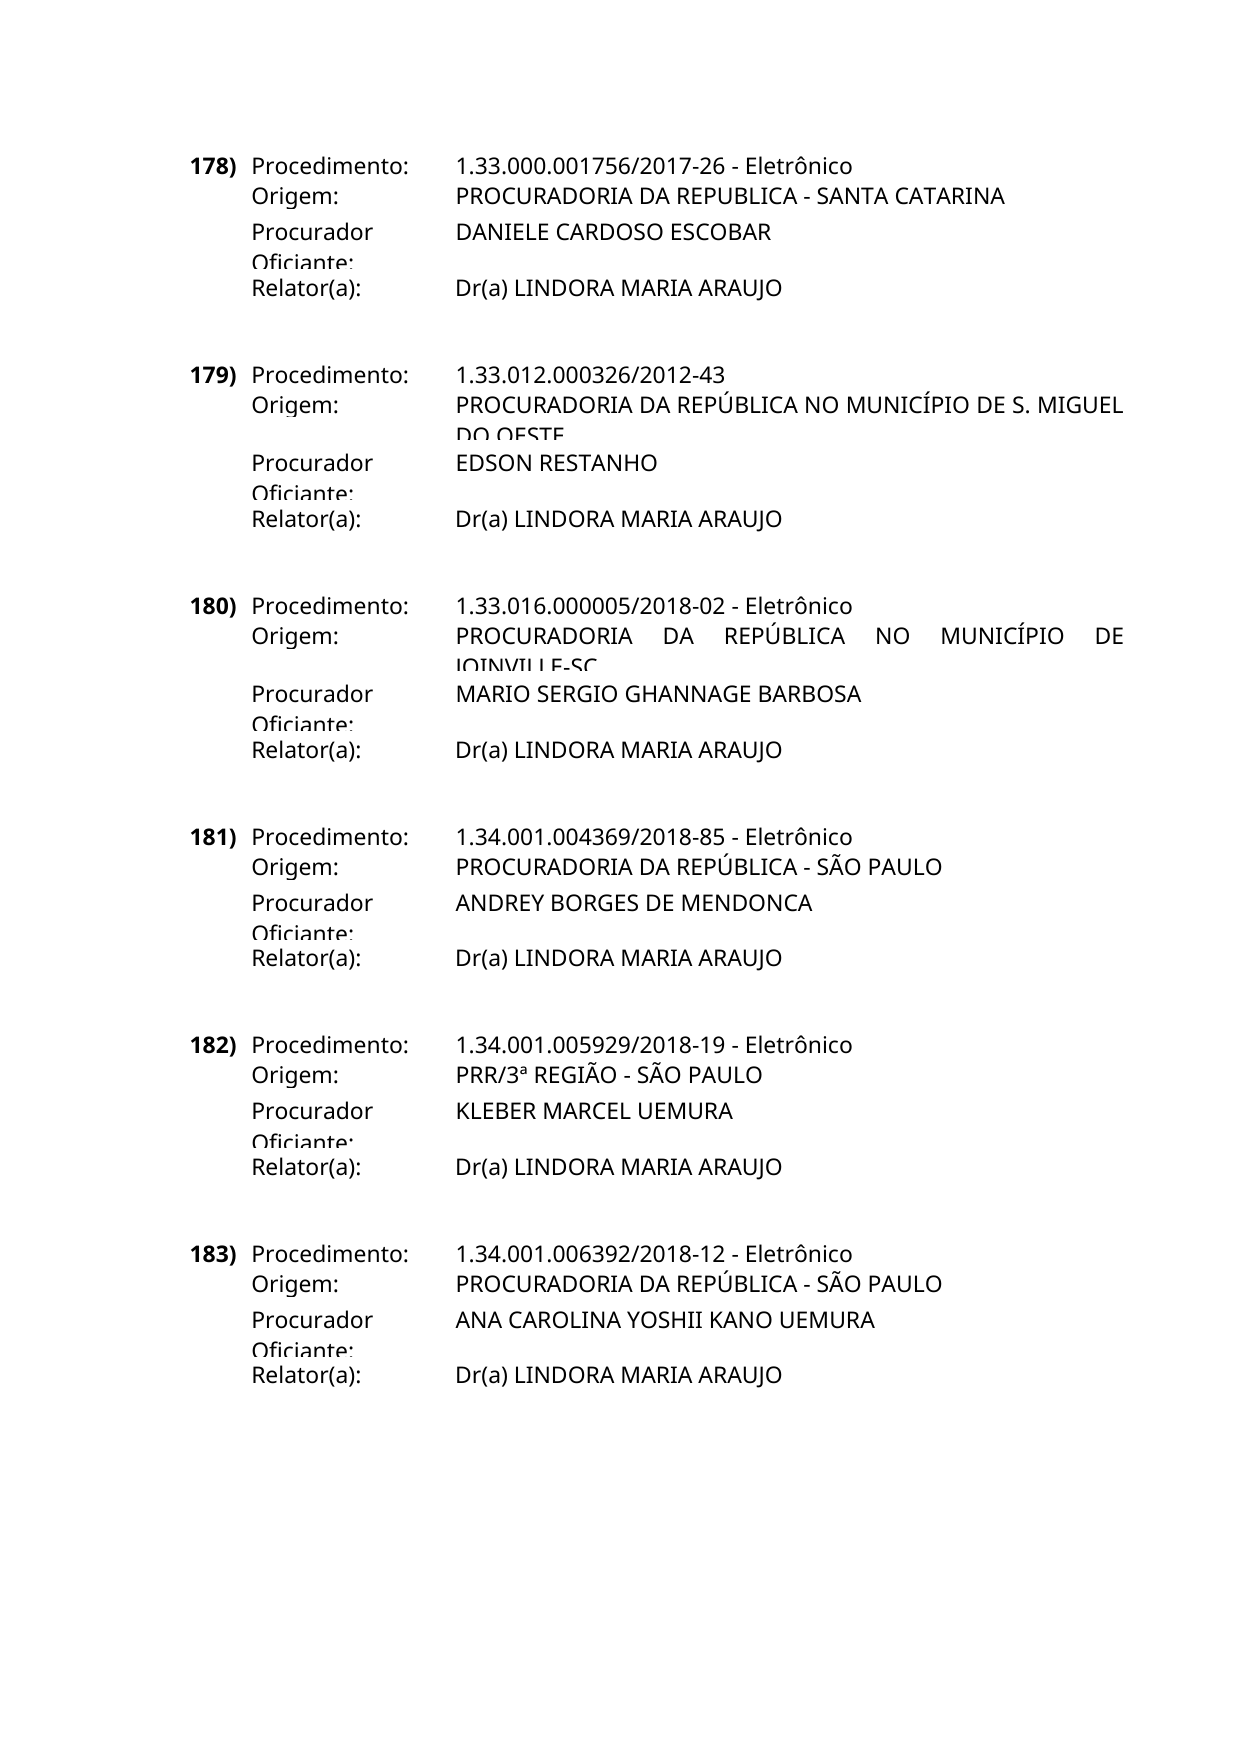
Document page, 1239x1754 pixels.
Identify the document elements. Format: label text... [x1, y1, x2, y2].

table_cell PROCURADORIA DA REPÚBLICA - SÃO PAULO [455, 1268, 1124, 1296]
table_cell [0, 942, 189, 972]
table_cell [1125, 1268, 1239, 1296]
table_cell [1125, 150, 1239, 178]
table_cell [189, 503, 251, 533]
table_cell [0, 590, 189, 618]
table_cell [0, 972, 189, 1029]
table_cell [0, 447, 189, 498]
table_cell [189, 764, 251, 821]
table_cell Procedimento: [251, 359, 455, 387]
table_cell [455, 533, 1124, 589]
table_cell PRR/3ª REGIÃO - SÃO PAULO [455, 1059, 1124, 1088]
table_cell Procurador Oficiante: [251, 447, 455, 499]
table_cell MARIO SERGIO GHANNAGE BARBOSA [455, 678, 1124, 729]
table_header [189, 0, 251, 150]
table_header Dr(a) LINDORA MARIA ARAUJO [455, 1151, 1122, 1179]
table_cell [1125, 1088, 1239, 1095]
table_cell [0, 216, 189, 267]
table_cell [0, 620, 189, 648]
table_cell [0, 851, 189, 879]
table_cell [1125, 440, 1239, 447]
table_cell [0, 671, 189, 678]
table_cell [0, 648, 189, 671]
table_cell [1125, 302, 1239, 358]
table_cell [1125, 671, 1239, 678]
table_cell [1125, 1151, 1239, 1181]
table_cell [189, 887, 251, 938]
table_cell [189, 879, 251, 887]
table_cell [251, 1088, 455, 1095]
table_cell [1125, 447, 1239, 498]
table_cell [189, 678, 251, 729]
table_cell [1125, 417, 1239, 439]
table_cell [1125, 1359, 1239, 1389]
table_cell [1125, 1304, 1239, 1355]
table_cell [1125, 620, 1239, 648]
table_cell [455, 1181, 1124, 1238]
table_cell [251, 209, 455, 216]
table_cell [1125, 734, 1239, 764]
table_cell [1125, 972, 1239, 1029]
table_cell 1.33.012.000326/2012-43 [455, 359, 1124, 387]
table_header Relator(a): [251, 272, 455, 300]
table_header Relator(a): [251, 734, 455, 762]
table_cell Procurador Oficiante: [251, 1095, 455, 1148]
table_header Relator(a): [251, 942, 455, 971]
table_header Dr(a) LINDORA MARIA ARAUJO [455, 942, 1122, 971]
table_cell [1125, 942, 1239, 972]
table_cell [251, 1296, 455, 1304]
table_cell [1125, 272, 1239, 302]
table_cell [1125, 1029, 1239, 1058]
table_cell [251, 648, 455, 671]
table_cell 1.34.001.004369/2018-85 - Eletrônico [455, 821, 1124, 849]
table_cell Origem: [251, 180, 455, 208]
table_cell [1125, 648, 1239, 671]
table_cell [0, 417, 189, 439]
table_cell [251, 1181, 455, 1238]
table_cell [1125, 180, 1239, 208]
table_cell [455, 302, 1124, 358]
table_cell [0, 1151, 189, 1181]
table_header Dr(a) LINDORA MARIA ARAUJO [455, 503, 1122, 531]
table_cell [251, 302, 455, 358]
table_cell Origem: [251, 1268, 455, 1296]
table_cell Origem: [251, 389, 455, 417]
table_cell [1125, 887, 1239, 938]
table_cell [1125, 1059, 1239, 1088]
table_cell [0, 302, 189, 358]
table_cell [0, 503, 189, 533]
table_cell Procurador Oficiante: [251, 678, 455, 731]
table_header Relator(a): [251, 1359, 455, 1388]
table_cell 182) [189, 1029, 251, 1058]
table_cell [455, 879, 1124, 887]
table_cell [189, 671, 251, 678]
table_cell [0, 879, 189, 887]
table_cell [189, 302, 251, 358]
table_cell [251, 533, 455, 589]
table_cell [0, 678, 189, 729]
table_cell [189, 734, 251, 764]
table_cell [1125, 590, 1239, 618]
table_cell Procurador Oficiante: [251, 216, 455, 268]
table_cell [0, 180, 189, 208]
table_cell [0, 887, 189, 938]
table_cell [189, 1151, 251, 1181]
table_cell [1125, 533, 1239, 589]
table_cell [189, 533, 251, 589]
table_cell [1125, 879, 1239, 887]
table_cell EDSON RESTANHO [455, 447, 1124, 498]
table_cell [189, 1296, 251, 1304]
table_cell Procurador Oficiante: [251, 1304, 455, 1356]
table_cell [0, 389, 189, 417]
table_cell [0, 734, 189, 764]
table_cell ANDREY BORGES DE MENDONCA [455, 887, 1124, 938]
table_cell [251, 972, 455, 1029]
table_cell [189, 648, 251, 671]
table_cell [0, 440, 189, 447]
table_cell [189, 942, 251, 972]
table_cell [0, 150, 189, 178]
table_cell 1.34.001.005929/2018-19 - Eletrônico [455, 1029, 1124, 1058]
table_cell PROCURADORIA DA REPUBLICA - SANTA CATARINA [455, 180, 1124, 208]
table_cell [189, 1268, 251, 1296]
table_cell [0, 1088, 189, 1095]
table_cell [0, 821, 189, 849]
table_cell [0, 764, 189, 821]
table_cell 183) [189, 1238, 251, 1266]
table_cell [0, 533, 189, 589]
table_cell [189, 1181, 251, 1238]
table_cell [189, 447, 251, 498]
table_cell [189, 1088, 251, 1095]
table_cell [1125, 764, 1239, 821]
table_cell [0, 1359, 189, 1389]
table_cell Procurador Oficiante: [251, 887, 455, 939]
table_cell [189, 216, 251, 267]
table_cell [189, 440, 251, 447]
table_cell PROCURADORIA DA REPÚBLICA NO MUNICÍPIO DE S. MIGUEL DO OESTE [455, 389, 1124, 439]
table_cell PROCURADORIA DA REPÚBLICA NO MUNICÍPIO DE JOINVILLE-SC [455, 620, 1124, 671]
table_cell [189, 389, 251, 417]
table_cell 178) [189, 150, 251, 178]
table_header [251, 0, 455, 150]
table_cell PROCURADORIA DA REPÚBLICA - SÃO PAULO [455, 851, 1124, 879]
table_cell [189, 1095, 251, 1146]
table_cell [0, 1095, 189, 1146]
table_cell [0, 209, 189, 216]
table_cell [1125, 209, 1239, 216]
table_cell [455, 671, 1124, 678]
table_header Dr(a) LINDORA MARIA ARAUJO [455, 272, 1122, 300]
table_cell 181) [189, 821, 251, 849]
table_cell 1.34.001.006392/2018-12 - Eletrônico [455, 1238, 1124, 1266]
table_cell [189, 620, 251, 648]
table_cell 1.33.016.000005/2018-02 - Eletrônico [455, 590, 1124, 618]
table_cell [251, 417, 455, 439]
table_cell DANIELE CARDOSO ESCOBAR [455, 216, 1124, 267]
table_cell [1125, 1238, 1239, 1266]
table_cell Procedimento: [251, 590, 455, 618]
table_cell [0, 1029, 189, 1058]
table_cell [189, 180, 251, 208]
table_cell [189, 972, 251, 1029]
table_cell Procedimento: [251, 150, 455, 178]
table_cell [455, 440, 1124, 447]
table_cell [455, 209, 1124, 216]
table_header Dr(a) LINDORA MARIA ARAUJO [455, 1359, 1122, 1388]
table_cell [251, 879, 455, 887]
table_cell [189, 851, 251, 879]
table_cell 1.33.000.001756/2017-26 - Eletrônico [455, 150, 1124, 178]
table_cell Procedimento: [251, 821, 455, 849]
table_cell [455, 972, 1124, 1029]
table_cell [0, 1304, 189, 1355]
table_cell [189, 272, 251, 302]
table_cell [1125, 1095, 1239, 1146]
table_cell ANA CAROLINA YOSHII KANO UEMURA [455, 1304, 1124, 1355]
table_cell [1125, 389, 1239, 417]
table_cell [189, 1304, 251, 1355]
table_cell [0, 272, 189, 302]
table_cell [189, 1059, 251, 1088]
table_header Relator(a): [251, 1151, 455, 1179]
table_cell 180) [189, 590, 251, 618]
table_cell [251, 440, 455, 447]
table_cell [189, 209, 251, 216]
table_cell [1125, 1181, 1239, 1238]
table_header [455, 0, 1124, 150]
table_cell [0, 1296, 189, 1304]
table_cell [251, 671, 455, 678]
table_cell [1125, 821, 1239, 849]
table_cell KLEBER MARCEL UEMURA [455, 1095, 1124, 1146]
table_cell [189, 1359, 251, 1389]
table_cell [1125, 216, 1239, 267]
table_cell [0, 359, 189, 387]
table_cell [1125, 1296, 1239, 1304]
table_cell [251, 764, 455, 821]
table_cell Origem: [251, 1059, 455, 1088]
table_cell [0, 1238, 189, 1266]
table_cell [0, 1181, 189, 1238]
table_cell Origem: [251, 620, 455, 648]
table_cell [455, 1088, 1124, 1095]
table_cell [0, 1059, 189, 1088]
table_cell 179) [189, 359, 251, 387]
table_cell Origem: [251, 851, 455, 879]
table_cell [455, 1296, 1124, 1304]
table_header [1125, 0, 1239, 150]
table_cell [1125, 503, 1239, 533]
table_header [0, 0, 189, 150]
table_cell [1125, 678, 1239, 729]
table_cell [0, 1268, 189, 1296]
table_header Relator(a): [251, 503, 455, 531]
table_cell [189, 417, 251, 439]
table_cell [1125, 851, 1239, 879]
table_header Dr(a) LINDORA MARIA ARAUJO [455, 734, 1122, 762]
table_cell Procedimento: [251, 1029, 455, 1058]
table_cell [1125, 359, 1239, 387]
table_cell [455, 764, 1124, 821]
table_cell Procedimento: [251, 1238, 455, 1266]
